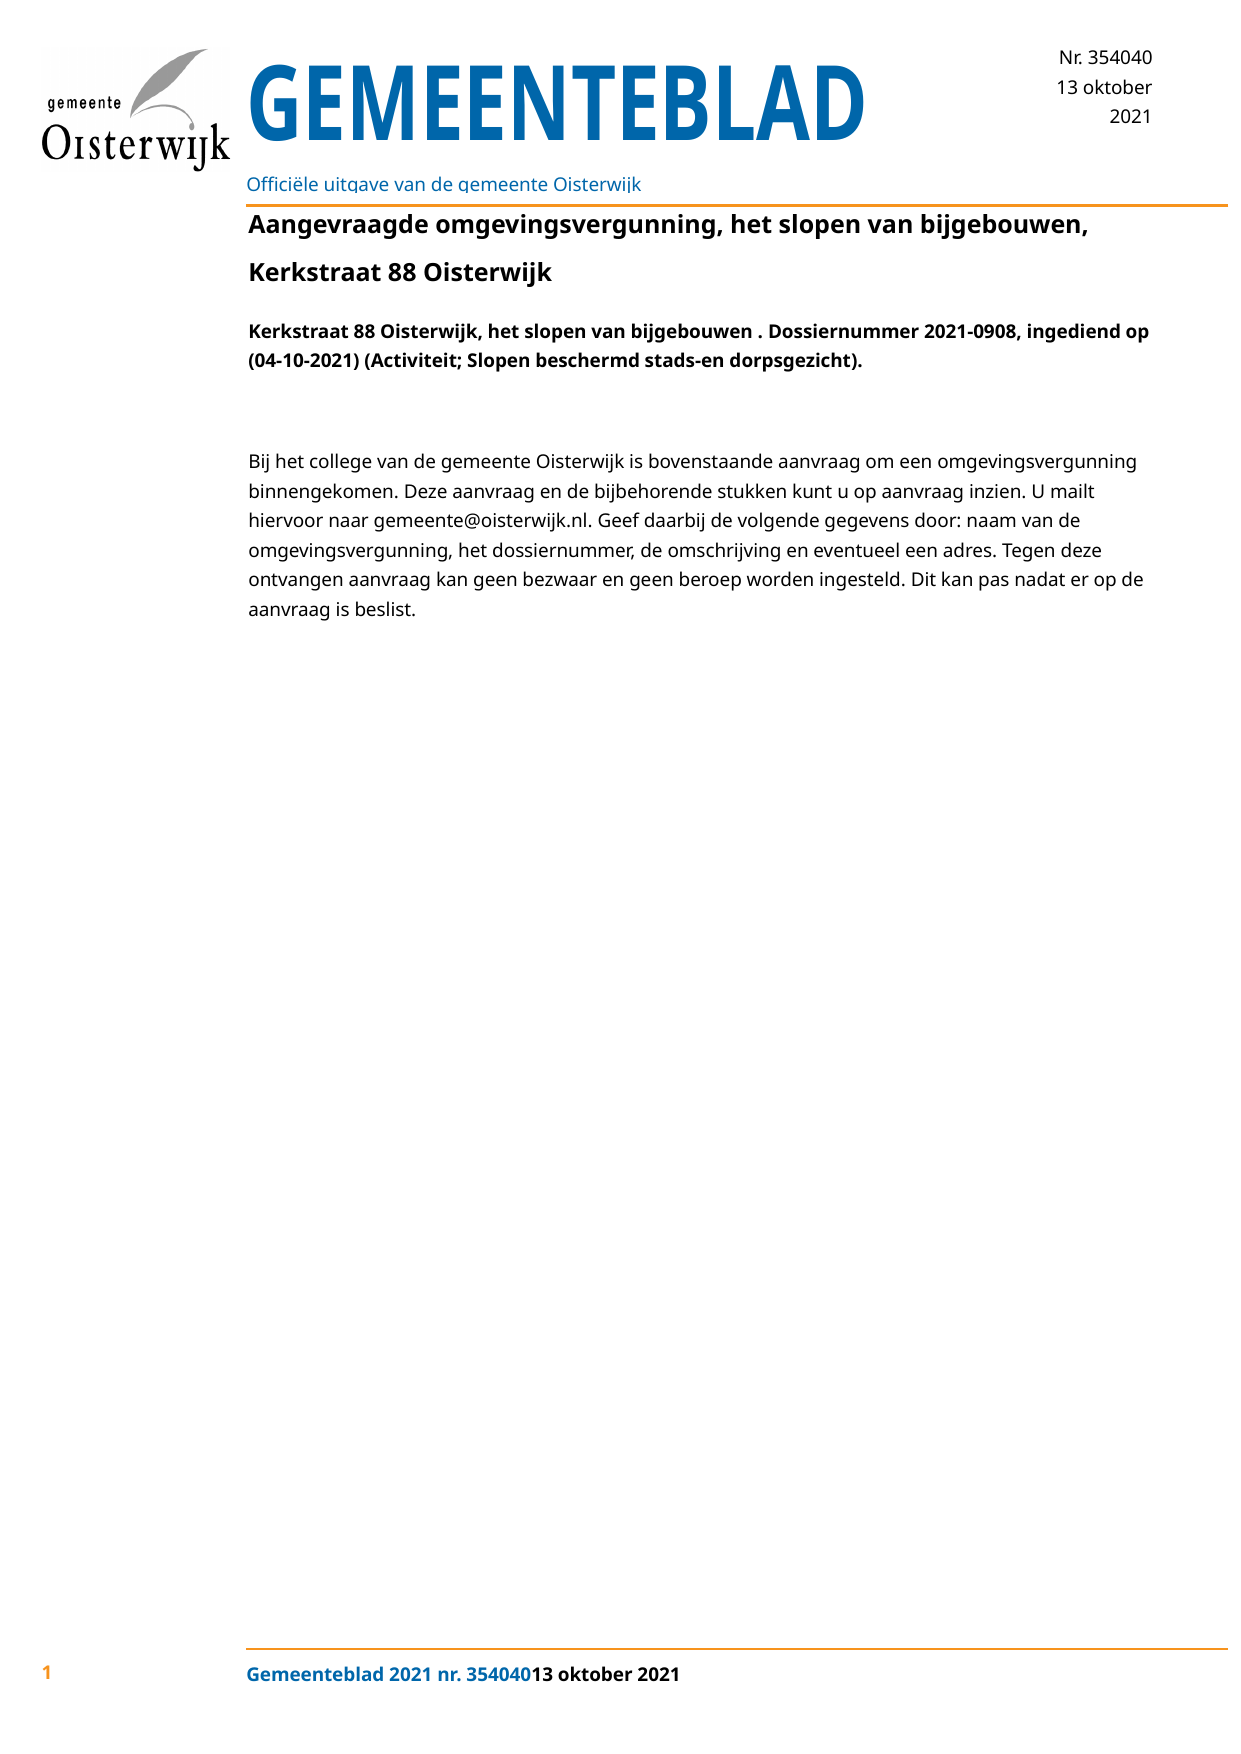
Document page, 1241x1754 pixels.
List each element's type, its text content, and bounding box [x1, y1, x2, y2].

text Bij het college van de gemeente Oisterwijk is bovenstaande aanvraag om een omgevingsvergunning binnengekomen. Deze aanvraag en de bijbehorende stukken kunt u op aanvraag inzien. U mailt hiervoor naar gemeente@oisterwijk.nl. Geef daarbij de volgende gegevens door: naam van de omgevingsvergunning, het dossiernummer, de omschrijving en eventueel een adres. Tegen deze ontvangen aanvraag kan geen bezwaar en geen beroep worden ingesteld. Dit kan pas nadat er op de aanvraag is beslist. [248, 448, 1152, 622]
picture [41, 47, 231, 172]
text Kerkstraat 88 Oisterwijk, het slopen van bijgebouwen . Dossiernummer 2021-0908, ingediend op (04-10-2021) (Activiteit; Slopen beschermd stads-en dorpsgezicht). [248, 318, 1152, 373]
text Aangevraagde omgevingsvergunning, het slopen van bijgebouwen, Kerkstraat 88 Oisterwijk [248, 207, 1152, 288]
